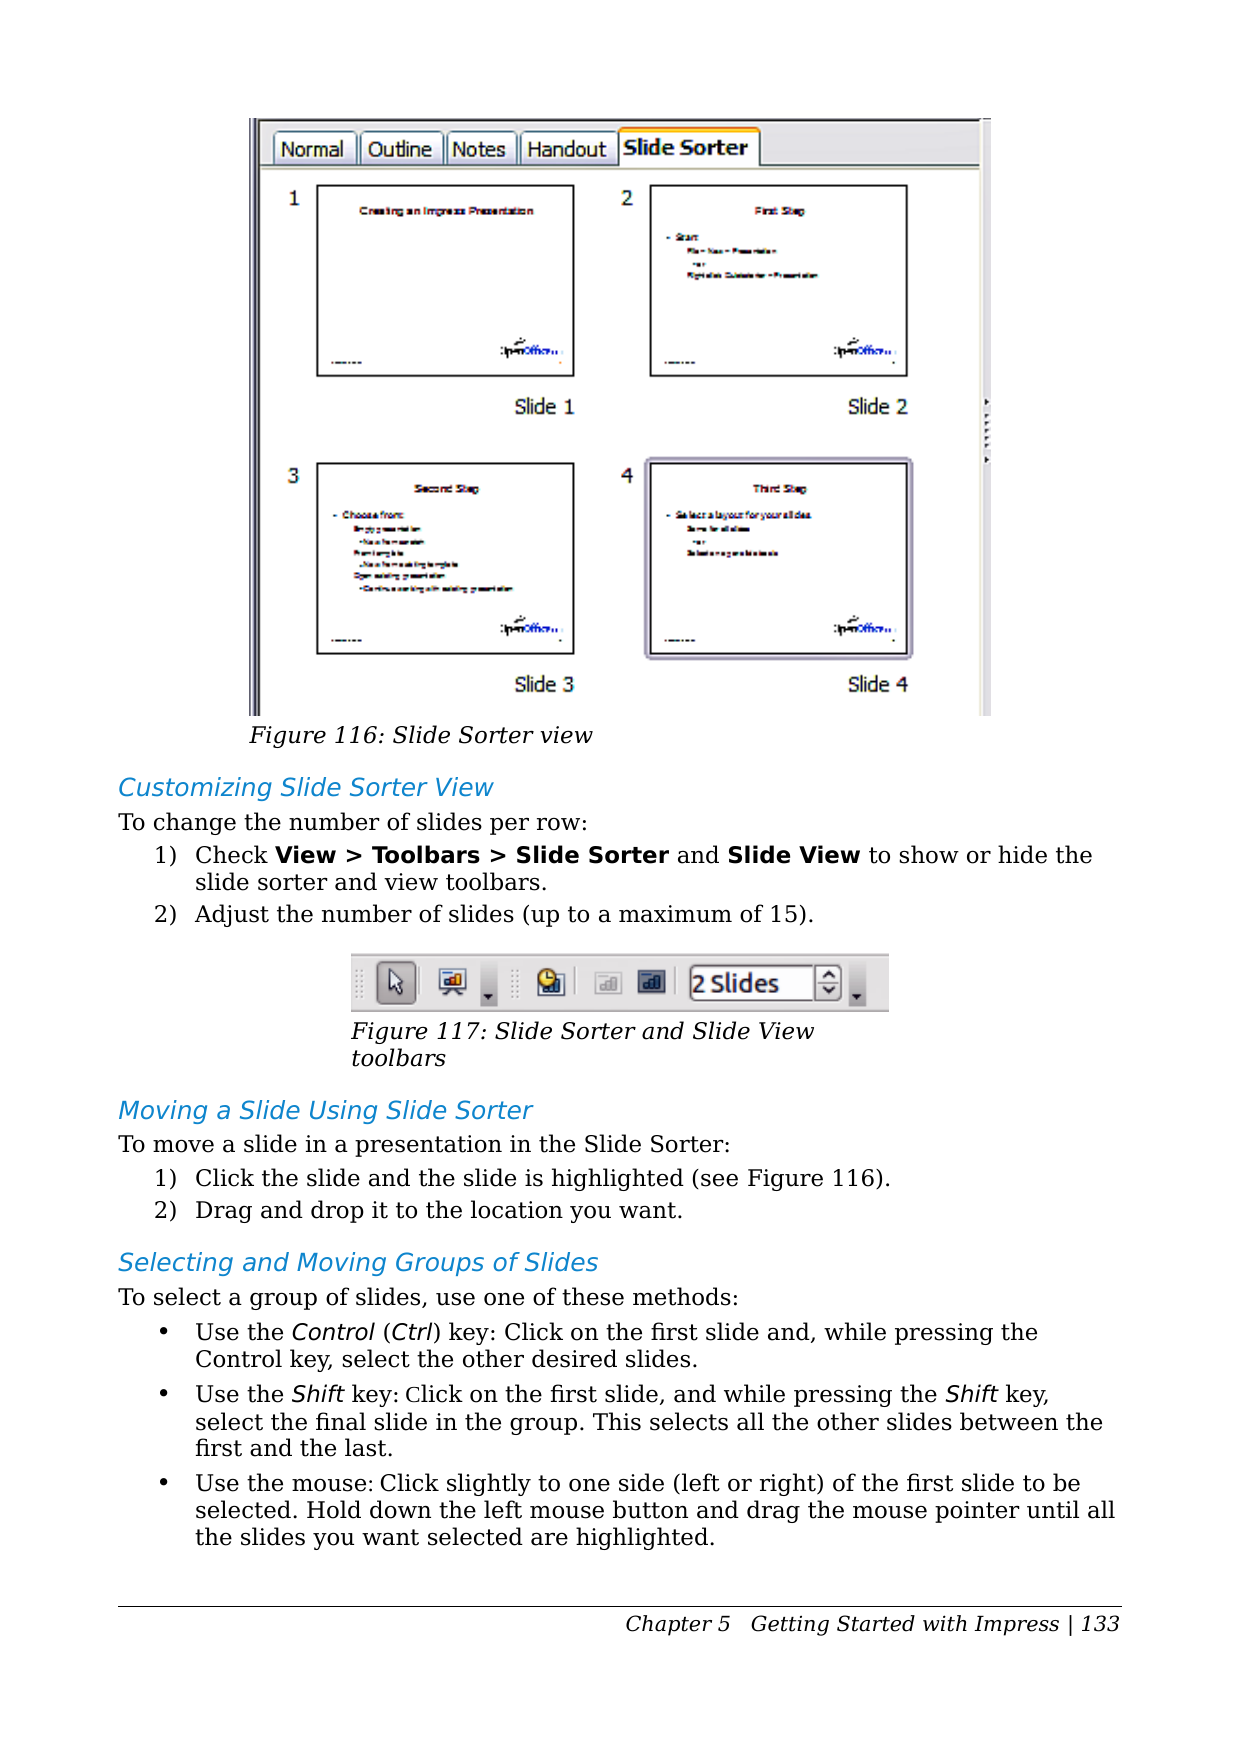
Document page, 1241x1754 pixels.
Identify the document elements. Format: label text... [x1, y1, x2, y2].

picture [351, 953, 889, 1012]
list To move a slide in a presentation in the Slide Sorter: [118, 1132, 1122, 1158]
list Drag and drop it to the location you want. [177, 1198, 1122, 1224]
text Figure 12: Slide Sorter and Slide View toolbars [351, 1018, 889, 1072]
text Figure 11: Slide Sorter view [249, 722, 991, 749]
picture [249, 118, 991, 716]
list Click the slide and the slide is highlighted (see Figure 11). [177, 1165, 1122, 1191]
subtitle Moving a Slide Using Slide Sorter [118, 1096, 1122, 1125]
list Use the Control (Ctrl) key: Click on the first slide and, while pressing the Control key, select the other desired slides. [156, 1317, 1122, 1373]
list Use the mouse: Click slightly to one side (left or right) of the first slide to be selected. Hold down the left mouse button and drag the mouse pointer until all the slides you want selected are highlighted. [156, 1468, 1122, 1551]
list Adjust the number of slides (up to a maximum of 15). [177, 902, 1122, 928]
list To select a group of slides, use one of these methods: [118, 1284, 1122, 1311]
list To change the number of slides per row: [118, 809, 1122, 836]
list Use the Shift key: Click on the first slide, and while pressing the Shift key, select the final slide in the group. This selects all the other slides between the first and the last. [156, 1379, 1122, 1462]
subtitle Selecting and Moving Groups of Slides [118, 1249, 1122, 1278]
subtitle Customizing Slide Sorter View [118, 773, 1122, 802]
list Check View > Toolbars > Slide Sorter and Slide View to show or hide the slide sorter and view toolbars. [177, 842, 1122, 895]
